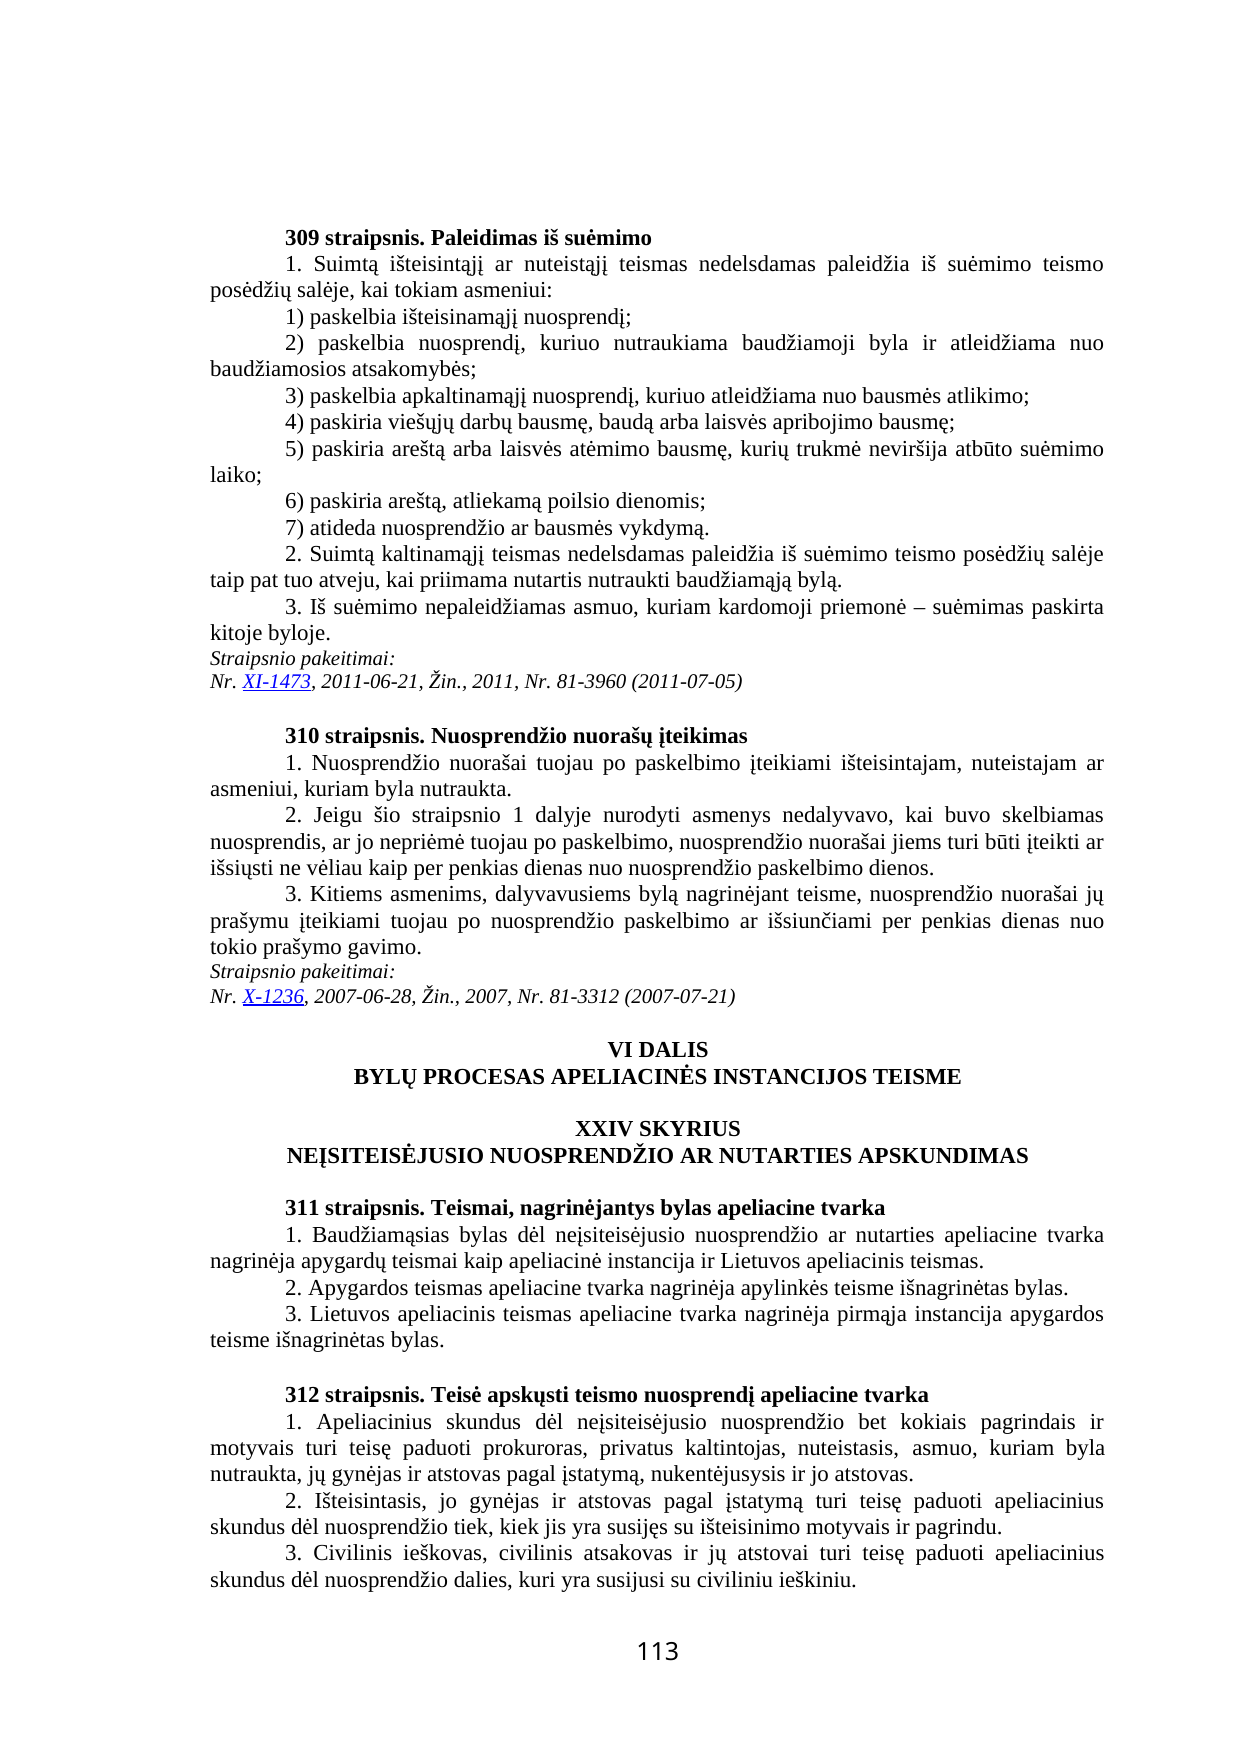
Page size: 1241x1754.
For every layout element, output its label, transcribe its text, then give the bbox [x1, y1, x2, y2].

text 7) atideda nuosprendžio ar bausmės vykdymą. [210, 514, 1106, 540]
text 309 straipsnis. Paleidimas iš suėmimo [210, 224, 1106, 250]
text 4) paskiria viešųjų darbų bausmę, baudą arba laisvės apribojimo bausmę; [210, 408, 1106, 434]
text VI dalis [210, 1036, 1106, 1063]
text 2. Jeigu šio straipsnio 1 dalyje nurodyti asmenys nedalyvavo, kai buvo skelbiamas nuosprendis, ar jo nepriėmė tuojau po paskelbimo, nuosprendžio nuorašai jiems turi būti įteikti ar išsiųsti ne vėliau kaip per penkias dienas nuo nuosprendžio paskelbimo dienos. [210, 801, 1106, 880]
text 3. Iš suėmimo nepaleidžiamas asmuo, kuriam kardomoji priemonė – suėmimas paskirta kitoje byloje. [210, 593, 1106, 645]
text 1. Apeliacinius skundus dėl neįsiteisėjusio nuosprendžio bet kokiais pagrindais ir motyvais turi teisę paduoti prokuroras, privatus kaltintojas, nuteistasis, asmuo, kuriam byla nutraukta, jų gynėjas ir atstovas pagal įstatymą, nukentėjusysis ir jo atstovas. [210, 1408, 1106, 1487]
text 312 straipsnis. Teisė apskųsti teismo nuosprendį apeliacine tvarka [210, 1381, 1106, 1408]
text Straipsnio pakeitimai: [210, 959, 1106, 983]
text XXIV skyrius [210, 1115, 1106, 1142]
text 3. Kitiems asmenims, dalyvavusiems bylą nagrinėjant teisme, nuosprendžio nuorašai jų prašymu įteikiami tuojau po nuosprendžio paskelbimo ar išsiunčiami per penkias dienas nuo tokio prašymo gavimo. [210, 880, 1106, 959]
text 3) paskelbia apkaltinamąjį nuosprendį, kuriuo atleidžiama nuo bausmės atlikimo; [210, 382, 1106, 408]
text 3. Civilinis ieškovas, civilinis atsakovas ir jų atstovai turi teisę paduoti apeliacinius skundus dėl nuosprendžio dalies, kuri yra susijusi su civiliniu ieškiniu. [210, 1539, 1106, 1592]
text 311 straipsnis. Teismai, nagrinėjantys bylas apeliacine tvarka [210, 1194, 1106, 1221]
text 1. Baudžiamąsias bylas dėl neįsiteisėjusio nuosprendžio ar nutarties apeliacine tvarka nagrinėja apygardų teismai kaip apeliacinė instancija ir Lietuvos apeliacinis teismas. [210, 1221, 1106, 1273]
text 1) paskelbia išteisinamąjį nuosprendį; [210, 303, 1106, 329]
text 6) paskiria areštą, atliekamą poilsio dienomis; [210, 487, 1106, 514]
text 2) paskelbia nuosprendį, kuriuo nutraukiama baudžiamoji byla ir atleidžiama nuo baudžiamosios atsakomybės; [210, 329, 1106, 382]
text 310 straipsnis. Nuosprendžio nuorašų įteikimas [210, 722, 1106, 749]
text 2. Apygardos teismas apeliacine tvarka nagrinėja apylinkės teisme išnagrinėtas bylas. [210, 1273, 1106, 1300]
text Nr. X-1236, 2007-06-28, Žin., 2007, Nr. 81-3312 (2007-07-21) [210, 983, 1106, 1008]
text 3. Lietuvos apeliacinis teismas apeliacine tvarka nagrinėja pirmąja instancija apygardos teisme išnagrinėtas bylas. [210, 1300, 1106, 1353]
text 2. Išteisintasis, jo gynėjas ir atstovas pagal įstatymą turi teisę paduoti apeliacinius skundus dėl nuosprendžio tiek, kiek jis yra susijęs su išteisinimo motyvais ir pagrindu. [210, 1487, 1106, 1539]
text Nr. XI-1473, 2011-06-21, Žin., 2011, Nr. 81-3960 (2011-07-05) [210, 669, 1106, 693]
text 2. Suimtą kaltinamąjį teismas nedelsdamas paleidžia iš suėmimo teismo posėdžių salėje taip pat tuo atveju, kai priimama nutartis nutraukti baudžiamąją bylą. [210, 540, 1106, 593]
text Bylų procesas apeliacinės instancijos teisme [210, 1063, 1106, 1089]
text 1. Nuosprendžio nuorašai tuojau po paskelbimo įteikiami išteisintajam, nuteistajam ar asmeniui, kuriam byla nutraukta. [210, 749, 1106, 801]
text 1. Suimtą išteisintąjį ar nuteistąjį teismas nedelsdamas paleidžia iš suėmimo teismo posėdžių salėje, kai tokiam asmeniui: [210, 250, 1106, 303]
text Straipsnio pakeitimai: [210, 645, 1106, 669]
text Neįsiteisėjusio nuosprendžio ar nutarties apskundimas [210, 1142, 1106, 1168]
text 5) paskiria areštą arba laisvės atėmimo bausmę, kurių trukmė neviršija atbūto suėmimo laiko; [210, 434, 1106, 487]
